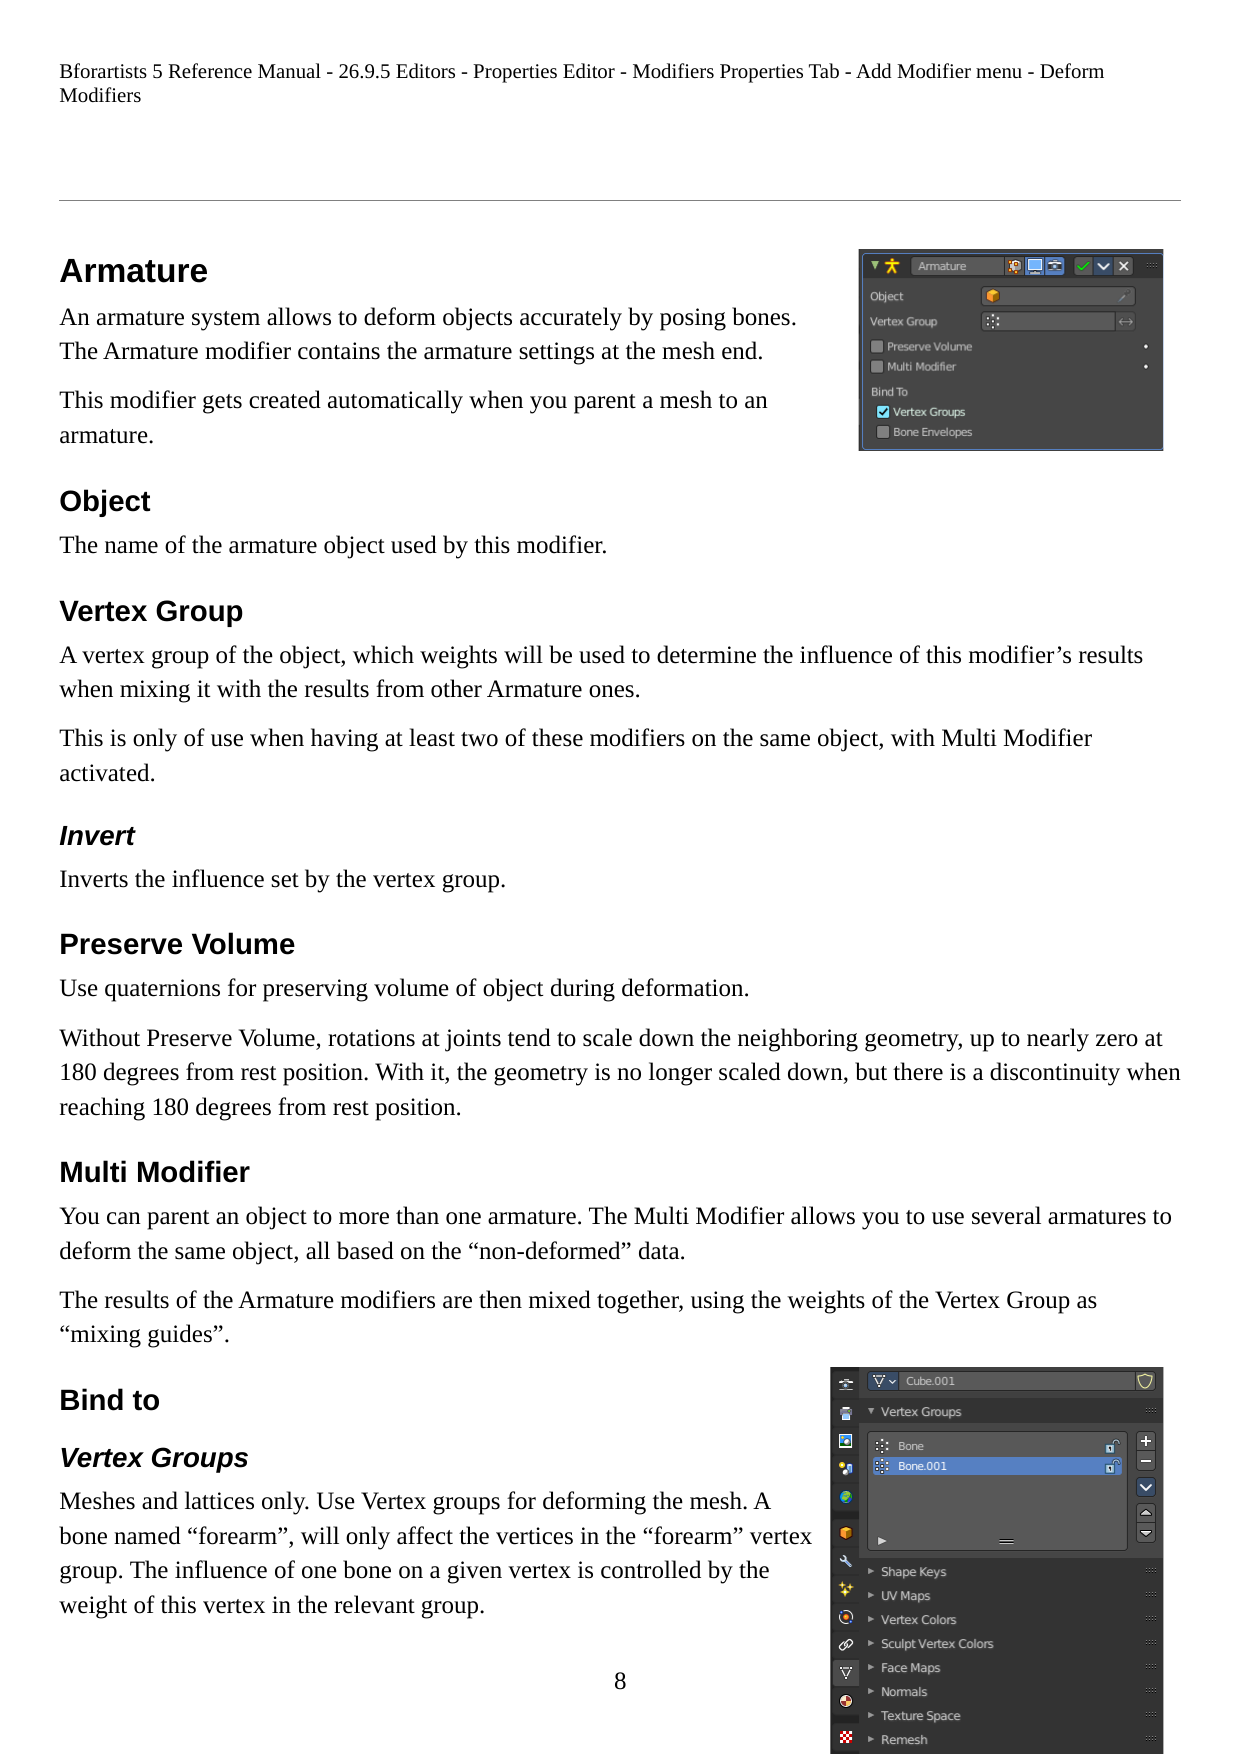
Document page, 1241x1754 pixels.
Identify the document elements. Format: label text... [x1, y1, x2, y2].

picture [830, 1367, 1164, 1754]
text Meshes and lattices only. Use Vertex groups for deforming the mesh. A bone named “forearm”, will only affect the vertices in the “forearm” vertex group. The influence of one bone on a given vertex is controlled by the weight of this vertex in the relevant group. [59, 1486, 830, 1618]
picture [858, 249, 1164, 451]
subtitle Multi Modifier [59, 1155, 1181, 1189]
subtitle [1164, 251, 1181, 289]
text The name of the armature object used by this modifier. [59, 530, 1181, 558]
subtitle Bind to [59, 1383, 830, 1417]
subtitle Armature [59, 251, 858, 289]
subtitle Invert [59, 819, 1181, 851]
subtitle [1164, 1442, 1181, 1474]
text This modifier gets created automatically when you parent a mesh to an armature. [59, 385, 858, 449]
text This is only of use when having at least two of these modifiers on the same object, with Multi Modifier activated. [59, 723, 1181, 786]
text Inverts the influence set by the vertex group. [59, 864, 1181, 892]
text A vertex group of the object, which weights will be used to determine the influence of this modifier’s results when mixing it with the results from other Armature ones. [59, 640, 1181, 703]
text Without Preserve Volume, rotations at joints tend to scale down the neighboring geometry, up to nearly zero at 180 degrees from rest position. With it, the geometry is no longer scaled down, but there is a discontinuity when reaching 180 degrees from rest position. [59, 1023, 1181, 1120]
subtitle Vertex Group [59, 593, 1181, 627]
text An armature system allows to deform objects accurately by posing bones. The Armature modifier contains the armature settings at the mesh end. [59, 302, 858, 365]
text Use quaternions for preserving volume of object during deformation. [59, 973, 1181, 1002]
subtitle [1164, 1383, 1181, 1417]
subtitle Preserve Volume [59, 927, 1181, 961]
subtitle Object [59, 483, 1181, 517]
text You can parent an object to more than one armature. The Multi Modifier allows you to use several armatures to deform the same object, all based on the “non-deformed” data. [59, 1201, 1181, 1265]
text The results of the Armature modifiers are then mixed together, using the weights of the Vertex Group as “mixing guides”. [59, 1285, 1181, 1348]
subtitle Vertex Groups [59, 1442, 830, 1474]
